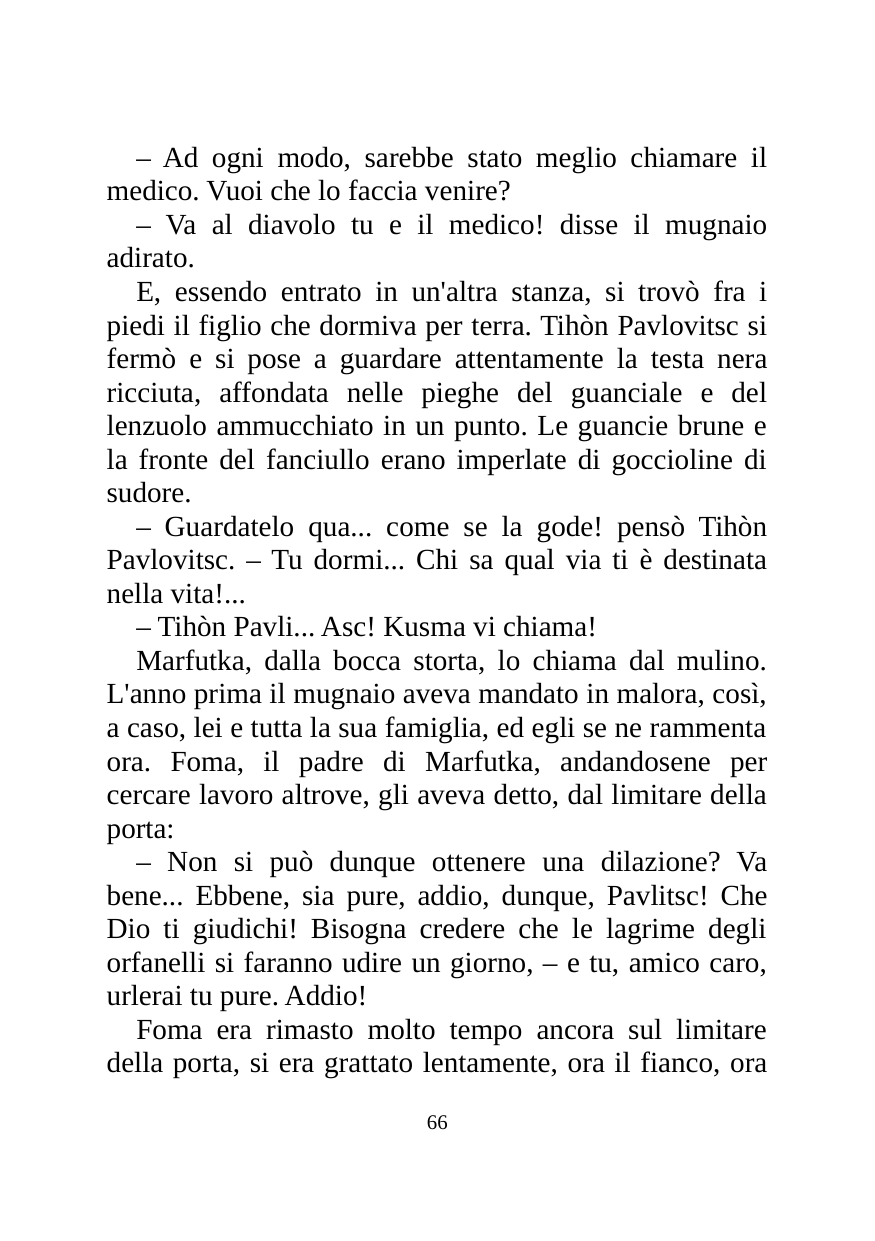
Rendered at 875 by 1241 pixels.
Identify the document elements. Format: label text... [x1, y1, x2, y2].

text Foma era rimasto molto tempo ancora sul limitare della porta, si era grattato lentamente, ora il fianco, ora [106, 1012, 768, 1079]
text Marfutka, dalla bocca storta, lo chiama dal mulino. L'anno prima il mugnaio aveva mandato in malora, così, a caso, lei e tutta la sua famiglia, ed egli se ne rammenta ora. Foma, il padre di Marfutka, andandosene per cercare lavoro altrove, gli aveva detto, dal limitare della porta: [106, 643, 768, 844]
text E, essendo entrato in un'altra stanza, si trovò fra i piedi il figlio che dormiva per terra. Tihòn Pavlovitsc si fermò e si pose a guardare attentamente la testa nera ricciuta, affondata nelle pieghe del guanciale e del lenzuolo ammucchiato in un punto. Le guancie brune e la fronte del fanciullo erano imperlate di goccioline di sudore. [106, 274, 768, 509]
text – Va al diavolo tu e il medico! disse il mugnaio adirato. [106, 207, 768, 274]
text – Non si può dunque ottenere una dilazione? Va bene... Ebbene, sia pure, addio, dunque, Pavlitsc! Che Dio ti giudichi! Bisogna credere che le lagrime degli orfanelli si faranno udire un giorno, – e tu, amico caro, urlerai tu pure. Addio! [106, 844, 768, 1012]
text – Guardatelo qua... come se la gode! pensò Tihòn Pavlovitsc. – Tu dormi... Chi sa qual via ti è destinata nella vita!... [106, 509, 768, 609]
text – Ad ogni modo, sarebbe stato meglio chiamare il medico. Vuoi che lo faccia venire? [106, 140, 768, 207]
text – Tihòn Pavli... Asc! Kusma vi chiama! [106, 609, 768, 643]
